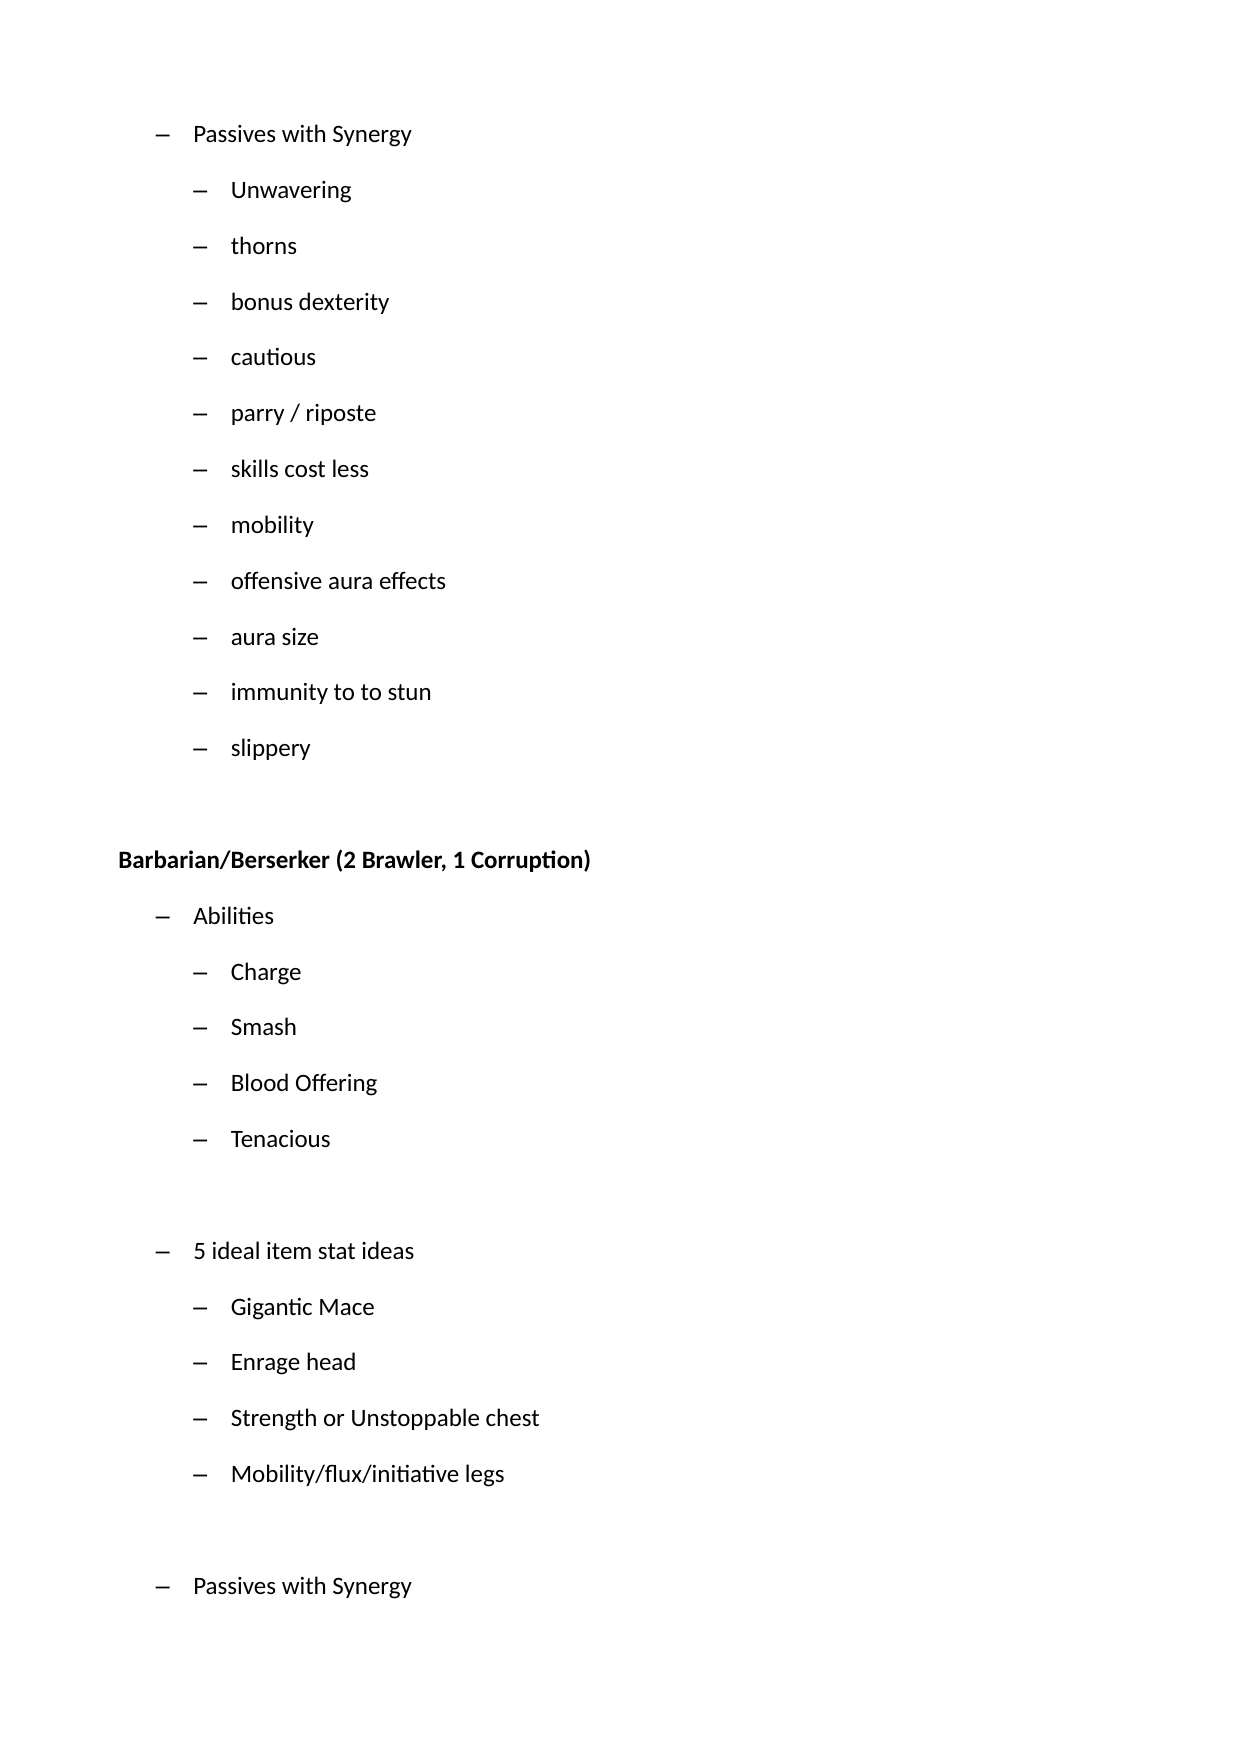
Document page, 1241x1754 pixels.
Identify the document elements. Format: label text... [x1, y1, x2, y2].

list Gigantic Mace [193, 1291, 1122, 1321]
list Strength or Unstoppable chest [193, 1402, 1122, 1433]
list skills cost less [193, 453, 1122, 484]
list offensive aura effects [193, 565, 1122, 595]
list 5 ideal item stat ideas [156, 1235, 1122, 1265]
list Smash [193, 1011, 1122, 1042]
list Unwavering [193, 174, 1122, 204]
text Barbarian/Berserker (2 Brawler, 1 Corruption) [118, 844, 1122, 874]
list Mobility/flux/initiative legs [193, 1458, 1122, 1489]
list Enrage head [193, 1346, 1122, 1377]
list slippery [193, 732, 1122, 763]
list Blood Offering [193, 1067, 1122, 1098]
list Tenacious [193, 1123, 1122, 1154]
list Abilities [156, 900, 1122, 930]
list bonus dexterity [193, 286, 1122, 316]
list Passives with Synergy [156, 1570, 1122, 1600]
list cautious [193, 341, 1122, 372]
list thorns [193, 230, 1122, 260]
list parry / riposte [193, 397, 1122, 428]
list immunity to to stun [193, 676, 1122, 707]
list mobility [193, 509, 1122, 539]
list Passives with Synergy [156, 118, 1122, 149]
list Charge [193, 956, 1122, 986]
list aura size [193, 621, 1122, 651]
